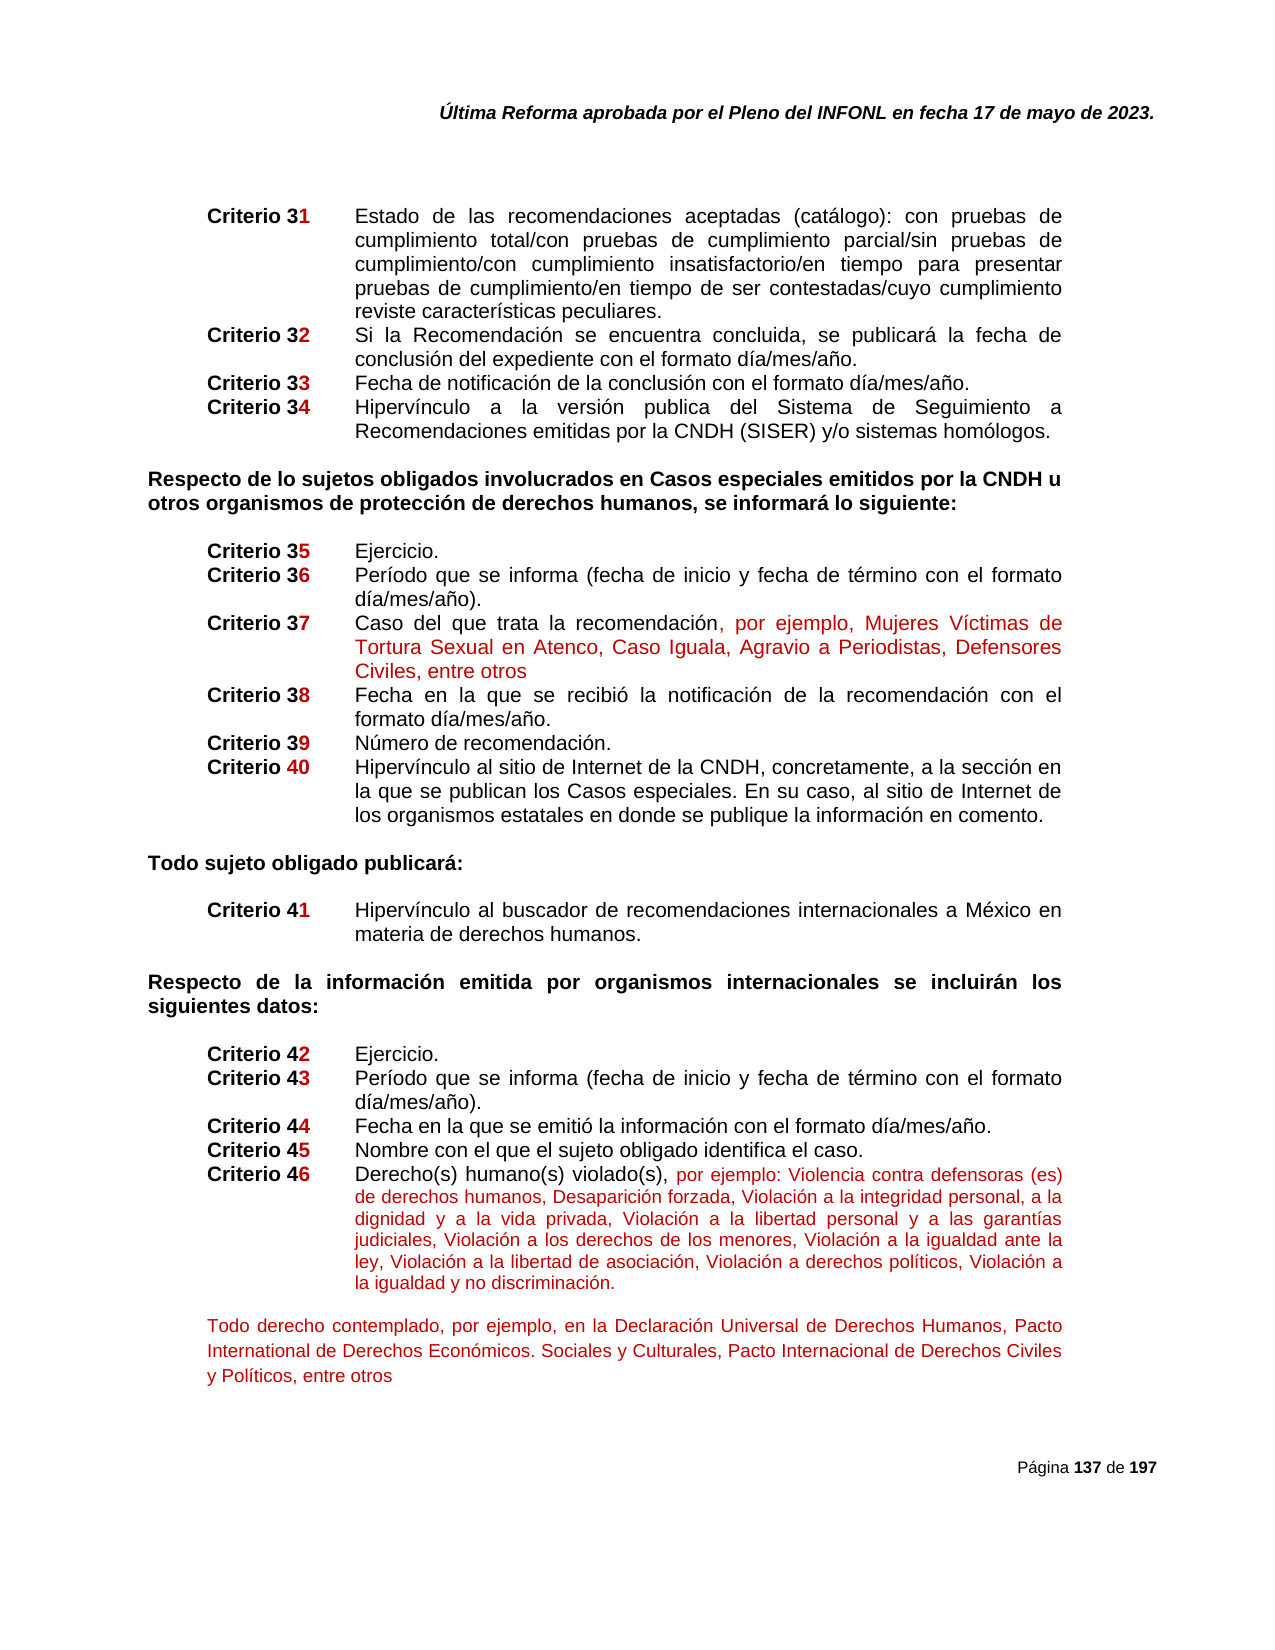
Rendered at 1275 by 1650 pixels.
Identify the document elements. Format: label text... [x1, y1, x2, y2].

text Criterio 32 Si la Recomendación se encuentra concluida, se publicará la fecha de conclusión del expediente con el formato día/mes/año. [207, 323, 1063, 371]
text Criterio 42 Ejercicio. [207, 1042, 1063, 1066]
text Criterio 33 Fecha de notificación de la conclusión con el formato día/mes/año. [207, 371, 1063, 395]
text Criterio 46 Derecho(s) humano(s) violado(s), por ejemplo: Violencia contra defensoras (es) de derechos humanos, Desaparición forzada, Violación a la integridad personal, a la dignidad y a la vida privada, Violación a la libertad personal y a las garantías judiciales, Violación a los derechos de los menores, Violación a la igualdad ante la ley, Violación a la libertad de asociación, Violación a derechos políticos, Violación a la igualdad y no discriminación. [207, 1162, 1063, 1293]
text Criterio 44 Fecha en la que se emitió la información con el formato día/mes/año. [207, 1114, 1063, 1138]
text Criterio 37 Caso del que trata la recomendación, por ejemplo, Mujeres Víctimas de Tortura Sexual en Atenco, Caso Iguala, Agravio a Periodistas, Defensores Civiles, entre otros [207, 611, 1063, 683]
text Criterio 45 Nombre con el que el sujeto obligado identifica el caso. [207, 1138, 1063, 1162]
text Criterio 41 Hipervínculo al buscador de recomendaciones internacionales a México en materia de derechos humanos. [207, 898, 1063, 946]
text Criterio 31 Estado de las recomendaciones aceptadas (catálogo): con pruebas de cumplimiento total/con pruebas de cumplimiento parcial/sin pruebas de cumplimiento/con cumplimiento insatisfactorio/en tiempo para presentar pruebas de cumplimiento/en tiempo de ser contestadas/cuyo cumplimiento reviste características peculiares. [207, 203, 1063, 323]
text Criterio 39 Número de recomendación. [207, 731, 1063, 754]
text Criterio 34 Hipervínculo a la versión publica del Sistema de Seguimiento a Recomendaciones emitidas por la CNDH (SISER) y/o sistemas homólogos. [207, 395, 1063, 443]
text Respecto de la información emitida por organismos internacionales se incluirán los siguientes datos: [148, 970, 1063, 1018]
text Criterio 38 Fecha en la que se recibió la notificación de la recomendación con el formato día/mes/año. [207, 683, 1063, 731]
text Criterio 35 Ejercicio. [207, 539, 1063, 563]
text Criterio 40 Hipervínculo al sitio de Internet de la CNDH, concretamente, a la sección en la que se publican los Casos especiales. En su caso, al sitio de Internet de los organismos estatales en donde se publique la información en comento. [207, 754, 1063, 826]
text Todo sujeto obligado publicará: [148, 850, 1063, 874]
text Respecto de lo sujetos obligados involucrados en Casos especiales emitidos por la CNDH u otros organismos de protección de derechos humanos, se informará lo siguiente: [148, 467, 1063, 515]
text Criterio 43 Período que se informa (fecha de inicio y fecha de término con el formato día/mes/año). [207, 1066, 1063, 1114]
text Todo derecho contemplado, por ejemplo, en la Declaración Universal de Derechos Humanos, Pacto International de Derechos Económicos. Sociales y Culturales, Pacto Internacional de Derechos Civiles y Políticos, entre otros [207, 1315, 1063, 1386]
text Criterio 36 Período que se informa (fecha de inicio y fecha de término con el formato día/mes/año). [207, 563, 1063, 611]
